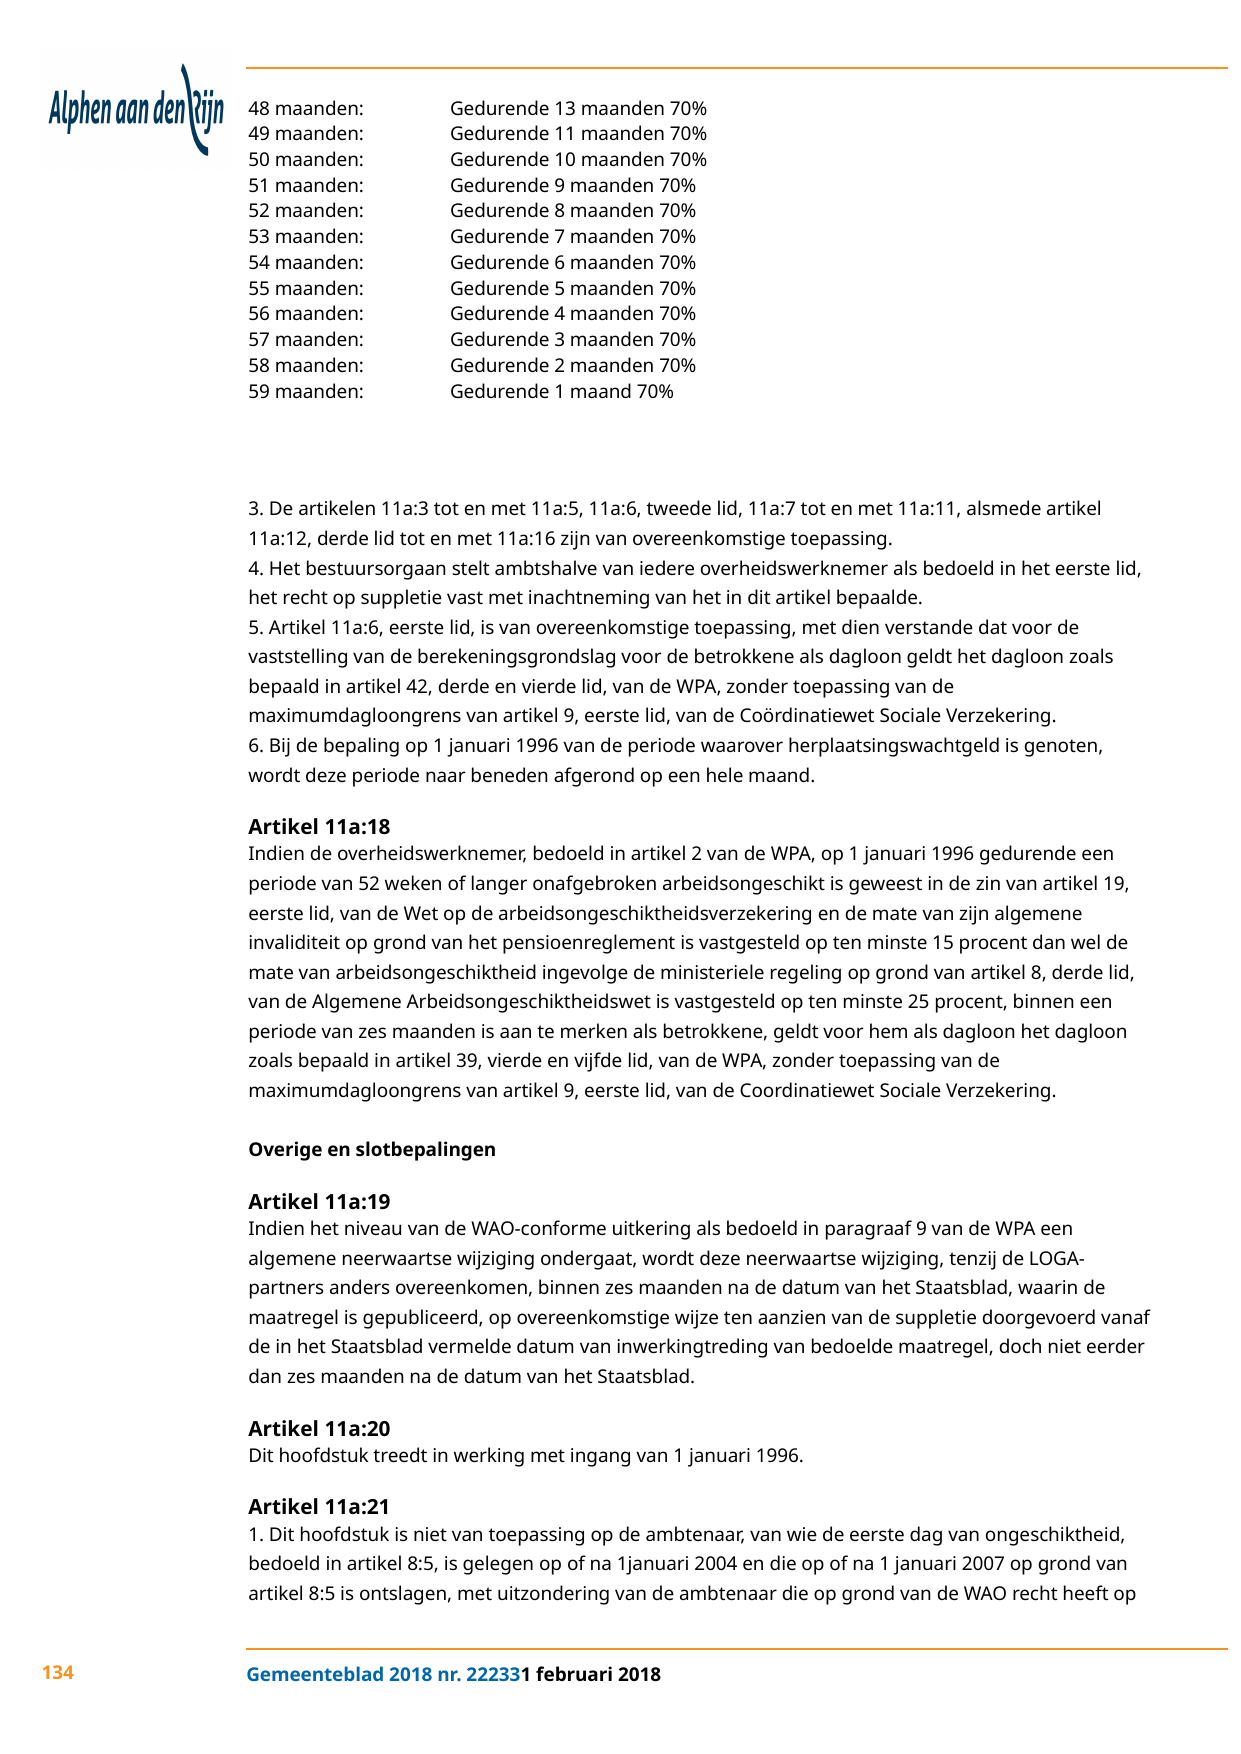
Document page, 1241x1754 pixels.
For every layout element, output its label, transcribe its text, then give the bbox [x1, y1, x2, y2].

table_cell 53 maanden: [248, 224, 450, 249]
text 4. Het bestuursorgaan stelt ambtshalve van iedere overheidswerknemer als bedoeld in het eerste lid, het recht op suppletie vast met inachtneming van het in dit artikel bepaalde. [248, 555, 1152, 610]
text 3. De artikelen 11a:3 tot en met 11a:5, 11a:6, tweede lid, 11a:7 tot en met 11a:11, alsmede artikel 11a:12, derde lid tot en met 11a:16 zijn van overeenkomstige toepassing. [248, 496, 1152, 551]
table_cell 50 maanden: [248, 146, 450, 172]
text Artikel 11a:18 [248, 812, 1152, 841]
table_cell Gedurende 5 maanden 70% [450, 275, 809, 301]
table_cell Gedurende 11 maanden 70% [450, 121, 809, 146]
text Artikel 11a:21 [248, 1492, 1152, 1521]
table_cell Gedurende 7 maanden 70% [450, 224, 809, 249]
table_cell 49 maanden: [248, 121, 450, 146]
table_cell Gedurende 1 maand 70% [450, 378, 809, 403]
table_cell Gedurende 2 maanden 70% [450, 352, 809, 378]
table_cell [810, 198, 1152, 223]
table_cell [810, 352, 1152, 378]
table_cell Gedurende 13 maanden 70% [450, 95, 809, 121]
table_cell [810, 378, 1152, 403]
table_cell 57 maanden: [248, 326, 450, 352]
table_cell 52 maanden: [248, 198, 450, 223]
table_cell [810, 326, 1152, 352]
table_cell 56 maanden: [248, 301, 450, 326]
table_cell Gedurende 9 maanden 70% [450, 172, 809, 198]
table_cell [810, 172, 1152, 198]
table_cell Gedurende 8 maanden 70% [450, 198, 809, 223]
table_cell Gedurende 4 maanden 70% [450, 301, 809, 326]
text 1. Dit hoofdstuk is niet van toepassing op de ambtenaar, van wie de eerste dag van ongeschiktheid, bedoeld in artikel 8:5, is gelegen op of na 1januari 2004 en die op of na 1 januari 2007 op grond van artikel 8:5 is ontslagen, met uitzondering van de ambtenaar die op grond van de WAO recht heeft op [248, 1521, 1152, 1606]
text Overige en slotbepalingen [248, 1136, 1152, 1162]
table_cell 51 maanden: [248, 172, 450, 198]
text Indien de overheidswerknemer, bedoeld in artikel 2 van de WPA, op 1 januari 1996 gedurende een periode van 52 weken of langer onafgebroken arbeidsongeschikt is geweest in de zin van artikel 19, eerste lid, van de Wet op de arbeidsongeschiktheidsverzekering en de mate van zijn algemene invaliditeit op grond van het pensioenreglement is vastgesteld op ten minste 15 procent dan wel de mate van arbeidsongeschiktheid ingevolge de ministeriele regeling op grond van artikel 8, derde lid, van de Algemene Arbeidsongeschiktheidswet is vastgesteld op ten minste 25 procent, binnen een periode van zes maanden is aan te merken als betrokkene, geldt voor hem als dagloon het dagloon zoals bepaald in artikel 39, vierde en vijfde lid, van de WPA, zonder toepassing van de maximumdagloongrens van artikel 9, eerste lid, van de Coordinatiewet Sociale Verzekering. [248, 841, 1152, 1103]
table_cell [810, 146, 1152, 172]
table_cell 58 maanden: [248, 352, 450, 378]
table_cell [810, 224, 1152, 249]
table_cell [810, 275, 1152, 301]
table_cell Gedurende 6 maanden 70% [450, 249, 809, 275]
picture [41, 47, 231, 172]
text Indien het niveau van de WAO-conforme uitkering als bedoeld in paragraaf 9 van de WPA een algemene neerwaartse wijziging ondergaat, wordt deze neerwaartse wijziging, tenzij de LOGA-partners anders overeenkomen, binnen zes maanden na de datum van het Staatsblad, waarin de maatregel is gepubliceerd, op overeenkomstige wijze ten aanzien van de suppletie doorgevoerd vanaf de in het Staatsblad vermelde datum van inwerkingtreding van bedoelde maatregel, doch niet eerder dan zes maanden na de datum van het Staatsblad. [248, 1215, 1152, 1389]
table_cell [810, 249, 1152, 275]
table_cell 48 maanden: [248, 95, 450, 121]
text 5. Artikel 11a:6, eerste lid, is van overeenkomstige toepassing, met dien verstande dat voor de vaststelling van de berekeningsgrondslag voor de betrokkene als dagloon geldt het dagloon zoals bepaald in artikel 42, derde en vierde lid, van de WPA, zonder toepassing van de maximumdagloongrens van artikel 9, eerste lid, van de Coördinatiewet Sociale Verzekering. [248, 614, 1152, 728]
table_cell [810, 95, 1152, 121]
table_cell [810, 121, 1152, 146]
table_cell 54 maanden: [248, 249, 450, 275]
text Artikel 11a:20 [248, 1414, 1152, 1442]
text 6. Bij de bepaling op 1 januari 1996 van de periode waarover herplaatsingswachtgeld is genoten, wordt deze periode naar beneden afgerond op een hele maand. [248, 732, 1152, 787]
text Artikel 11a:19 [248, 1187, 1152, 1215]
table_cell Gedurende 3 maanden 70% [450, 326, 809, 352]
table_cell 55 maanden: [248, 275, 450, 301]
table_cell Gedurende 10 maanden 70% [450, 146, 809, 172]
table_cell [810, 301, 1152, 326]
table_cell 59 maanden: [248, 378, 450, 403]
text Dit hoofdstuk treedt in werking met ingang van 1 januari 1996. [248, 1442, 1152, 1468]
